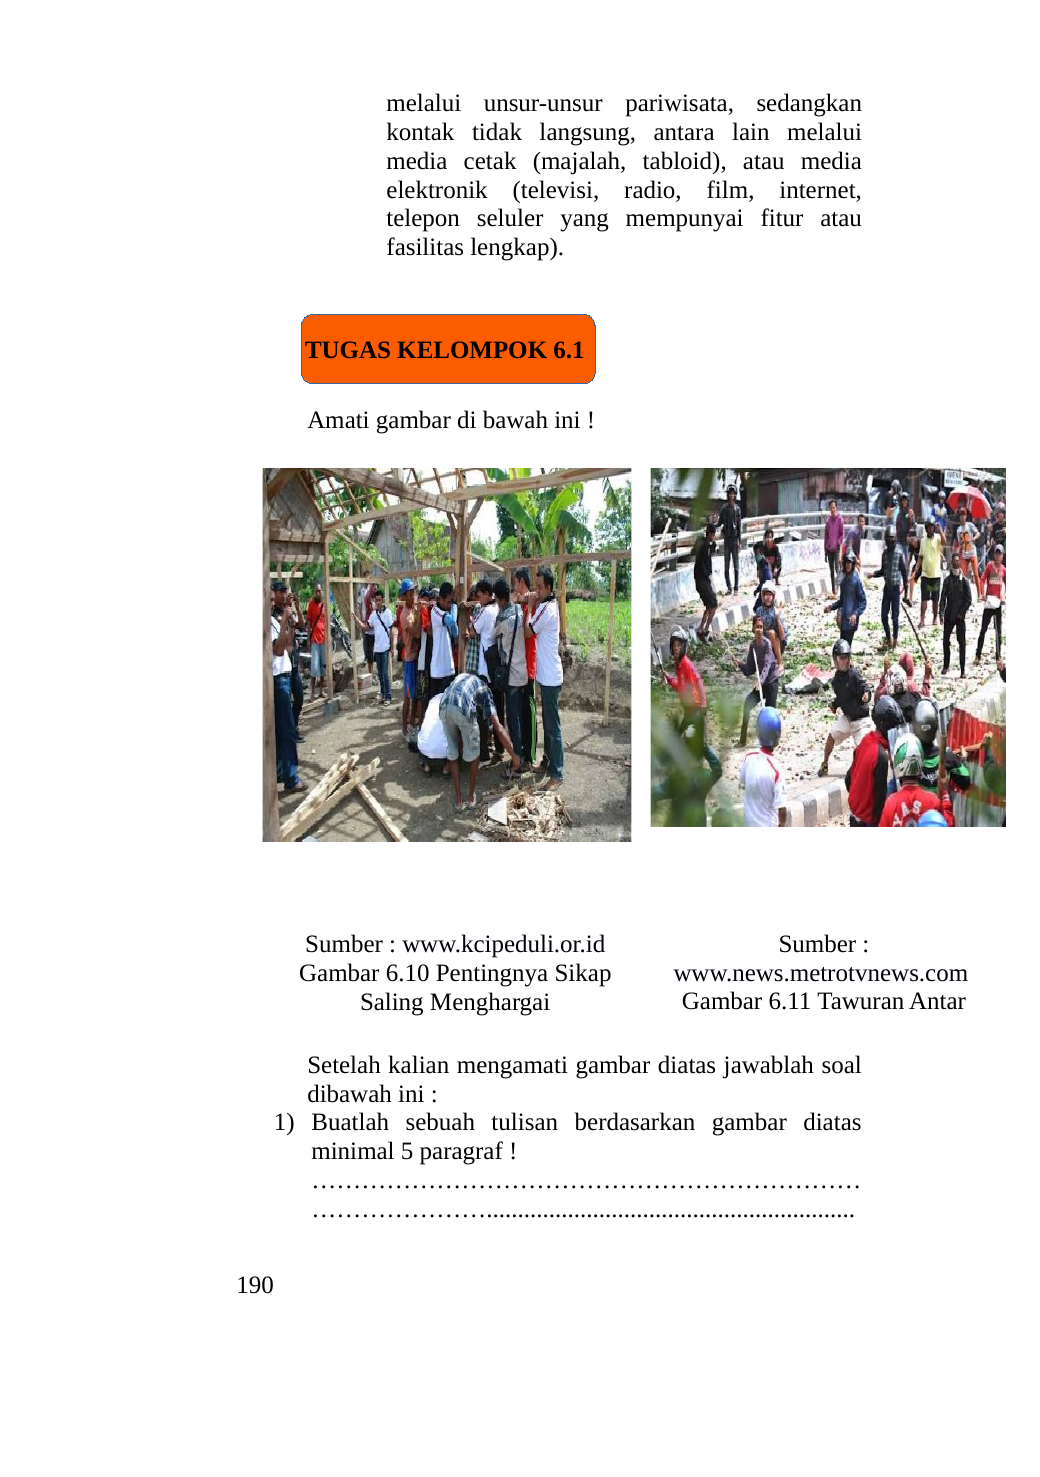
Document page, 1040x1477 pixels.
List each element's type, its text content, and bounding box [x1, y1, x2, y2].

list melalui unsur-unsur pariwisata, sedangkan kontak tidak langsung, antara lain melalui media cetak (majalah, tabloid), atau media elektronik (televisi, radio, film, internet, telepon seluler yang mempunyai fitur atau fasilitas lengkap). [349, 88, 862, 261]
list Buatlah sebuah tulisan berdasarkan gambar diatas minimal 5 paragraf ! [274, 1107, 862, 1165]
table_header [645, 462, 1010, 849]
text Setelah kalian mengamati gambar diatas jawablah soal dibawah ini : [307, 1050, 862, 1107]
text Gambar 6.11 Tawuran Antar Warga [648, 986, 999, 1019]
picture [650, 468, 1006, 827]
text Gambar 6.10 Pentingnya Sikap Saling Menghargai [287, 958, 623, 1016]
text Amati gambar di bawah ini ! [307, 405, 862, 433]
table_header [249, 462, 645, 849]
text Sumber : www.kcipeduli.or.id [287, 929, 623, 958]
text Sumber : www.news.metrotvnews.com [648, 929, 999, 986]
list ……………………………………………………………………………........................................................... [274, 1165, 862, 1222]
picture [262, 468, 632, 842]
